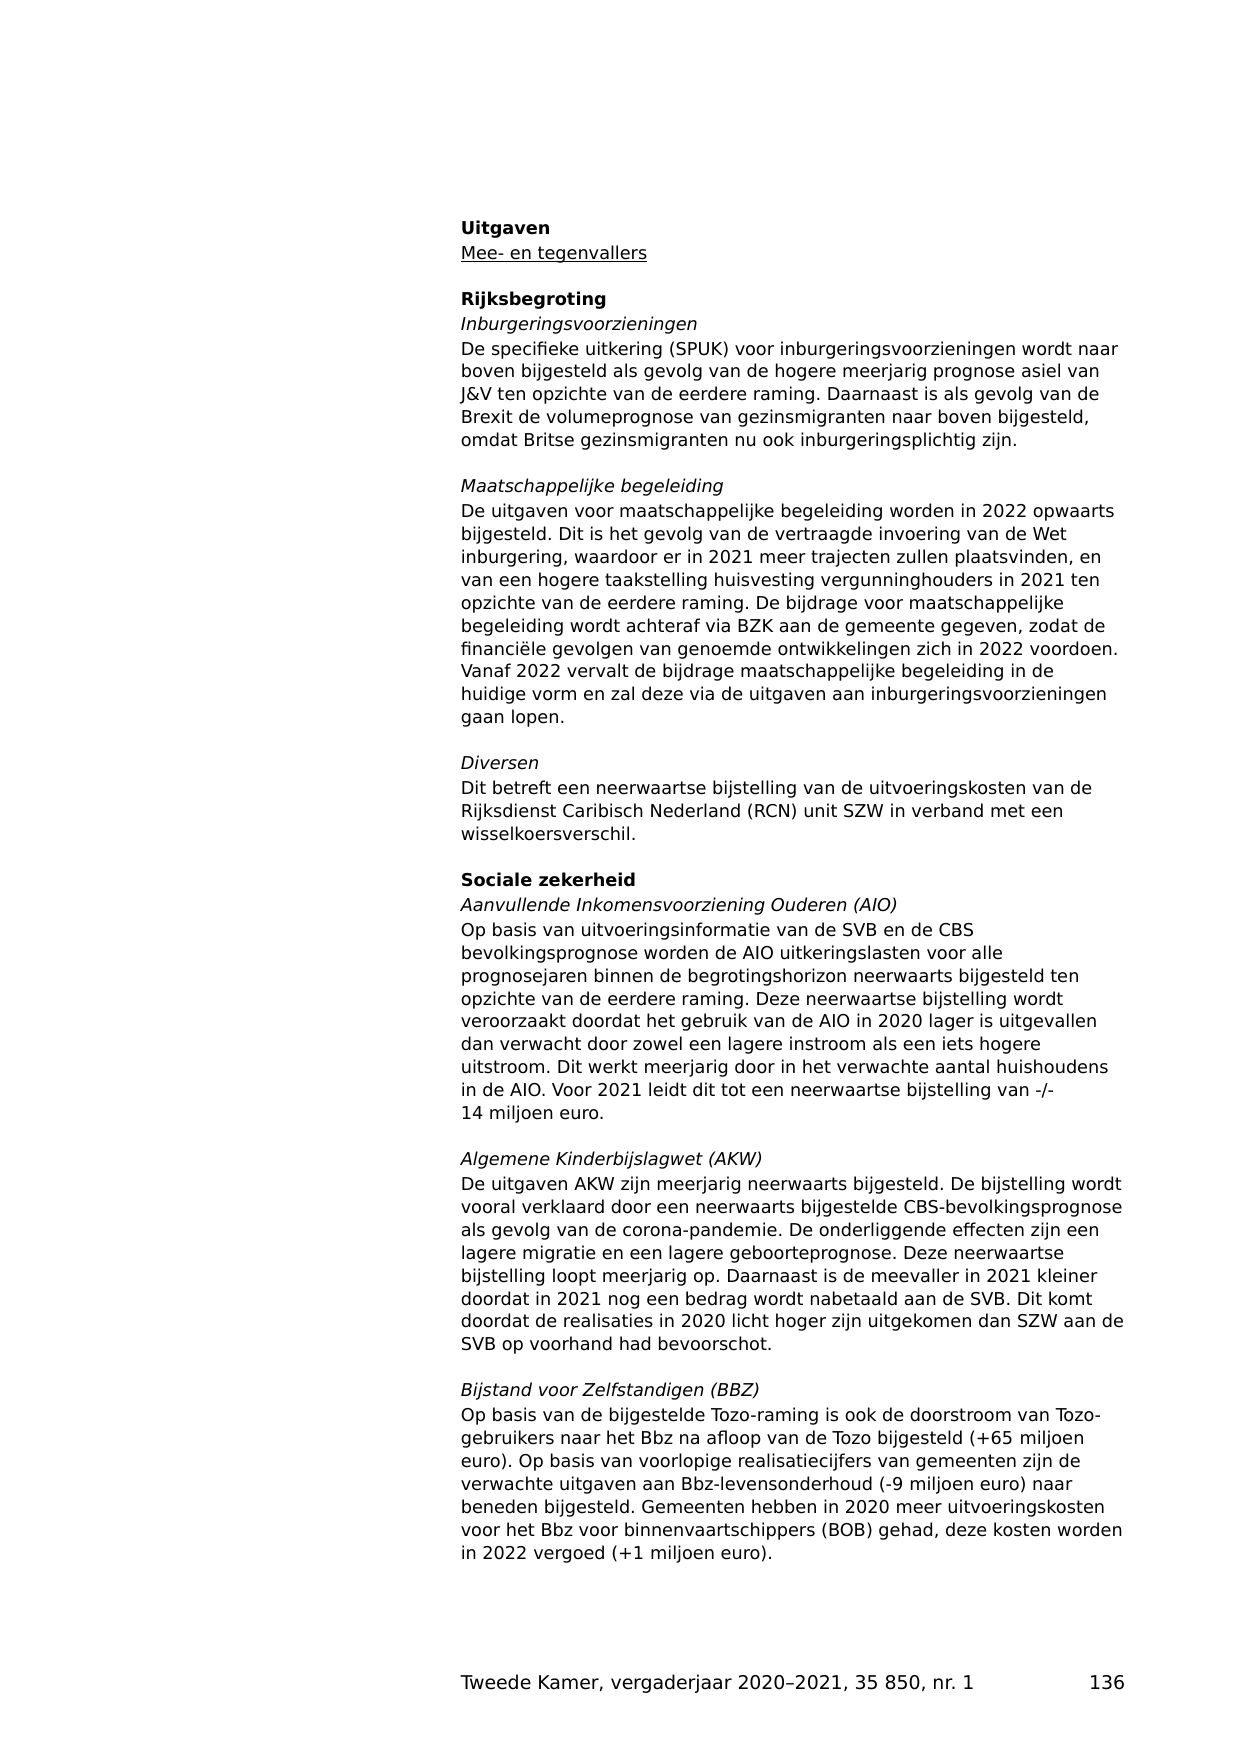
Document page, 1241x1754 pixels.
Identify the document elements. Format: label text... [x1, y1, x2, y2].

text Uitgaven [461, 216, 1125, 239]
text De uitgaven voor maatschappelijke begeleiding worden in 2022 opwaarts bijgesteld. Dit is het gevolg van de vertraagde invoering van de Wet inburgering, waardoor er in 2021 meer trajecten zullen plaatsvinden, en van een hogere taakstelling huisvesting vergunninghouders in 2021 ten opzichte van de eerdere raming. De bijdrage voor maatschappelijke begeleiding wordt achteraf via BZK aan de gemeente gegeven, zodat de financiële gevolgen van genoemde ontwikkelingen zich in 2022 voordoen. Vanaf 2022 vervalt de bijdrage maatschappelijke begeleiding in de huidige vorm en zal deze via de uitgaven aan inburgeringsvoorzieningen gaan lopen. [461, 499, 1125, 728]
text Inburgeringsvoorzieningen [461, 312, 1125, 334]
text Dit betreft een neerwaartse bijstelling van de uitvoeringskosten van de Rijksdienst Caribisch Nederland (RCN) unit SZW in verband met een wisselkoersverschil. [461, 776, 1125, 845]
text Sociale zekerheid [461, 868, 1125, 891]
text Mee- en tegenvallers [461, 241, 1125, 264]
text De uitgaven AKW zijn meerjarig neerwaarts bijgesteld. De bijstelling wordt vooral verklaard door een neerwaarts bijgestelde CBS-bevolkingsprognose als gevolg van de corona-pandemie. De onderliggende effecten zijn een lagere migratie en een lagere geboorteprognose. Deze neerwaartse bijstelling loopt meerjarig op. Daarnaast is de meevaller in 2021 kleiner doordat in 2021 nog een bedrag wordt nabetaald aan de SVB. Dit komt doordat de realisaties in 2020 licht hoger zijn uitgekomen dan SZW aan de SVB op voorhand had bevoorschot. [461, 1172, 1125, 1355]
text Op basis van uitvoeringsinformatie van de SVB en de CBS bevolkingsprognose worden de AIO uitkeringslasten voor alle prognosejaren binnen de begrotingshorizon neerwaarts bijgesteld ten opzichte van de eerdere raming. Deze neerwaartse bijstelling wordt veroorzaakt doordat het gebruik van de AIO in 2020 lager is uitgevallen dan verwacht door zowel een lagere instroom als een iets hogere uitstroom. Dit werkt meerjarig door in het verwachte aantal huishoudens in de AIO. Voor 2021 leidt dit tot een neerwaartse bijstelling van -/- 14 miljoen euro. [461, 918, 1125, 1124]
text Bijstand voor Zelfstandigen (BBZ) [461, 1378, 1125, 1401]
text Maatschappelijke begeleiding [461, 474, 1125, 497]
text Rijksbegroting [461, 287, 1125, 309]
text Op basis van de bijgestelde Tozo-raming is ook de doorstroom van Tozo-gebruikers naar het Bbz na afloop van de Tozo bijgesteld (+65 miljoen euro). Op basis van voorlopige realisatiecijfers van gemeenten zijn de verwachte uitgaven aan Bbz-levensonderhoud (-9 miljoen euro) naar beneden bijgesteld. Gemeenten hebben in 2020 meer uitvoeringskosten voor het Bbz voor binnenvaartschippers (BOB) gehad, deze kosten worden in 2022 vergoed (+1 miljoen euro). [461, 1403, 1125, 1564]
text Aanvullende Inkomensvoorziening Ouderen (AIO) [461, 893, 1125, 916]
text Algemene Kinderbijslagwet (AKW) [461, 1147, 1125, 1170]
text De specifieke uitkering (SPUK) voor inburgeringsvoorzieningen wordt naar boven bijgesteld als gevolg van de hogere meerjarig prognose asiel van J&V ten opzichte van de eerdere raming. Daarnaast is als gevolg van de Brexit de volumeprognose van gezinsmigranten naar boven bijgesteld, omdat Britse gezinsmigranten nu ook inburgeringsplichtig zijn. [461, 337, 1125, 451]
text Diversen [461, 751, 1125, 774]
